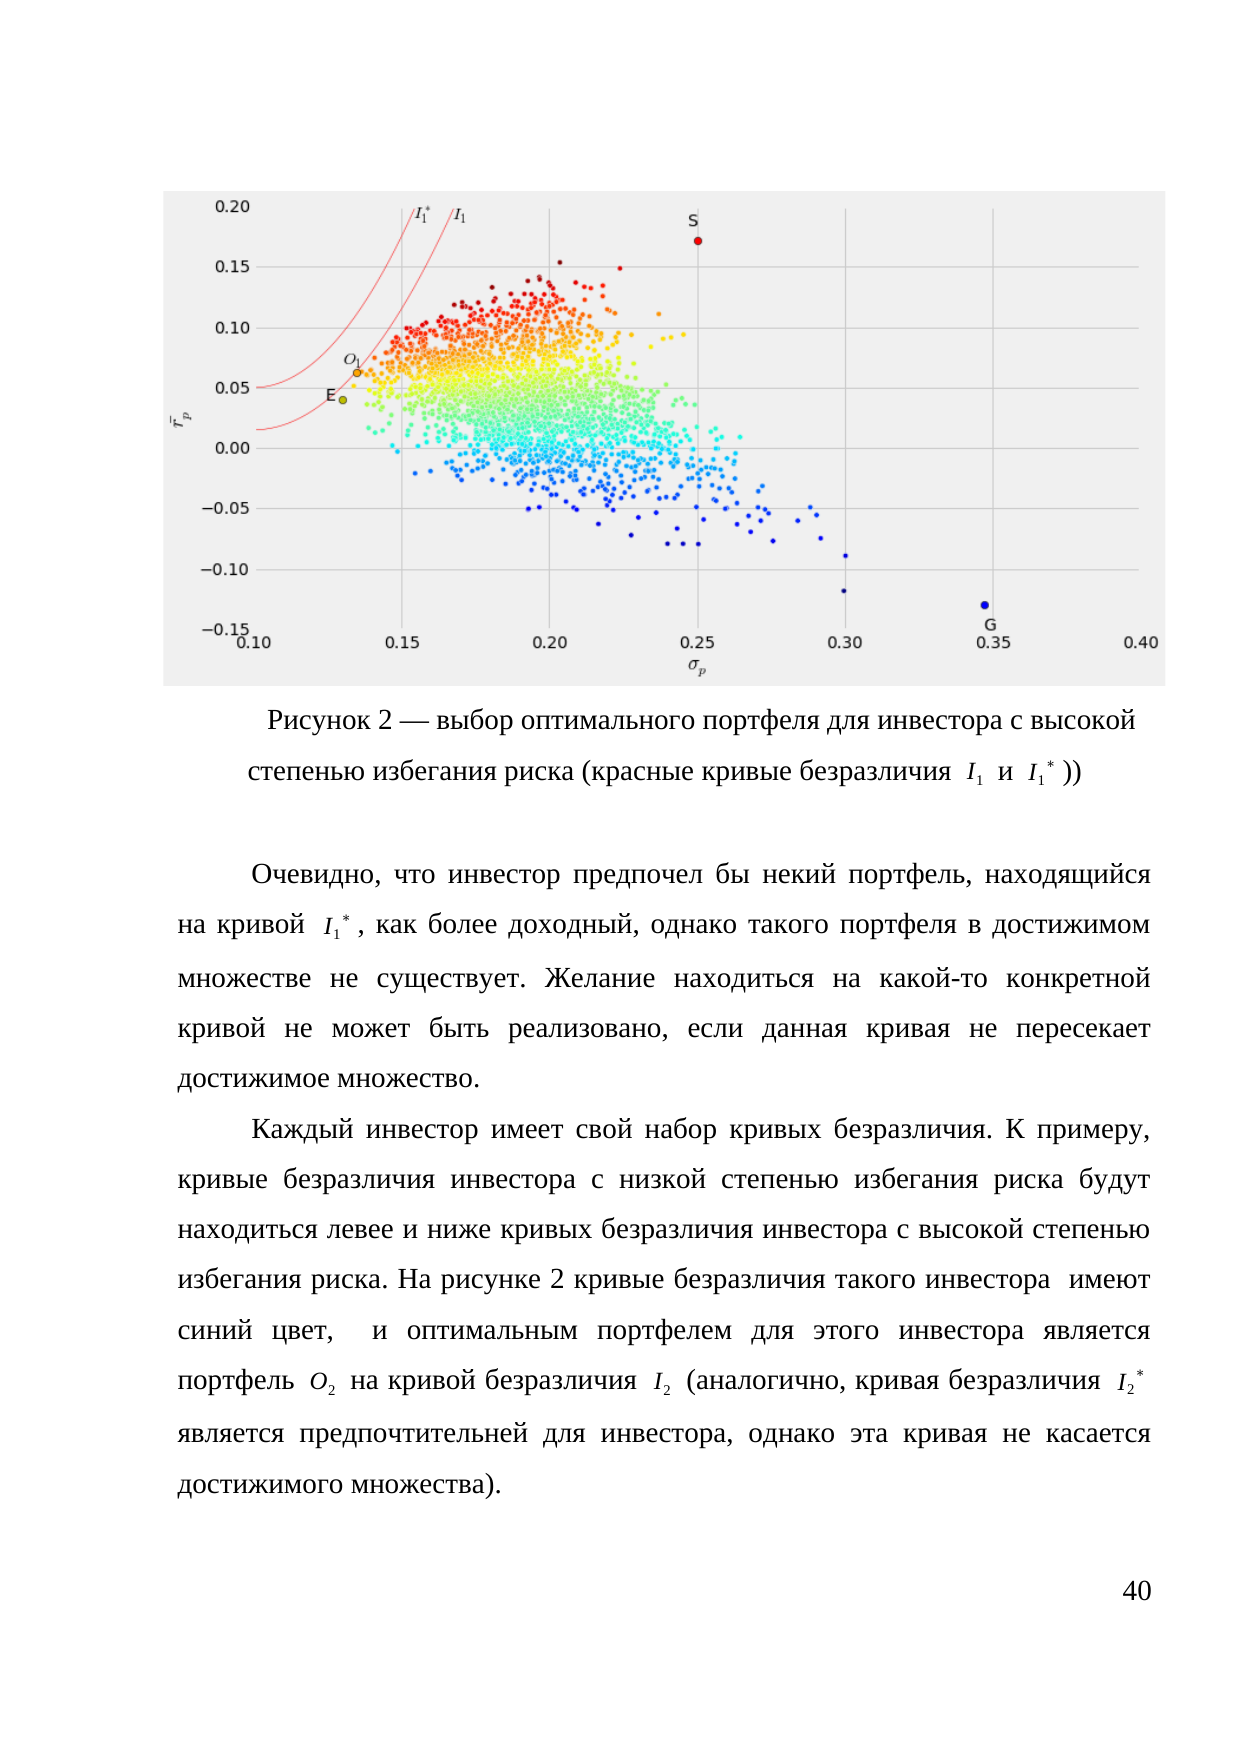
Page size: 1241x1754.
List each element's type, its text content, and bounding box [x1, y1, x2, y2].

text [177, 174, 1152, 191]
text Очевидно, что инвестор предпочел бы некий портфель, находящийся на кривой , как более доходный, однако такого портфеля в достижимом множестве не существует. Желание находиться на какой-то конкретной кривой не может быть реализовано, если данная кривая не пересекает достижимое множество. [177, 856, 1152, 1094]
text Каждый инвестор имеет свой набор кривых безразличия. К примеру, кривые безразличия инвестора с низкой степенью избегания риска будут находиться левее и ниже кривых безразличия инвестора с высокой степенью избегания риска. На рисунке 2 кривые безразличия такого инвестора имеют синий цвет, и оптимальным портфелем для этого инвестора является портфель на кривой безразличия (аналогично, кривая безразличия является предпочтительней для инвестора, однако эта кривая не касается достижимого множества). [177, 1111, 1152, 1499]
picture [163, 191, 1166, 686]
text Рисунок 2 — выбор оптимального портфеля для инвестора с высокой степенью избегания риска (красные кривые безразличия и )) [177, 686, 1152, 789]
